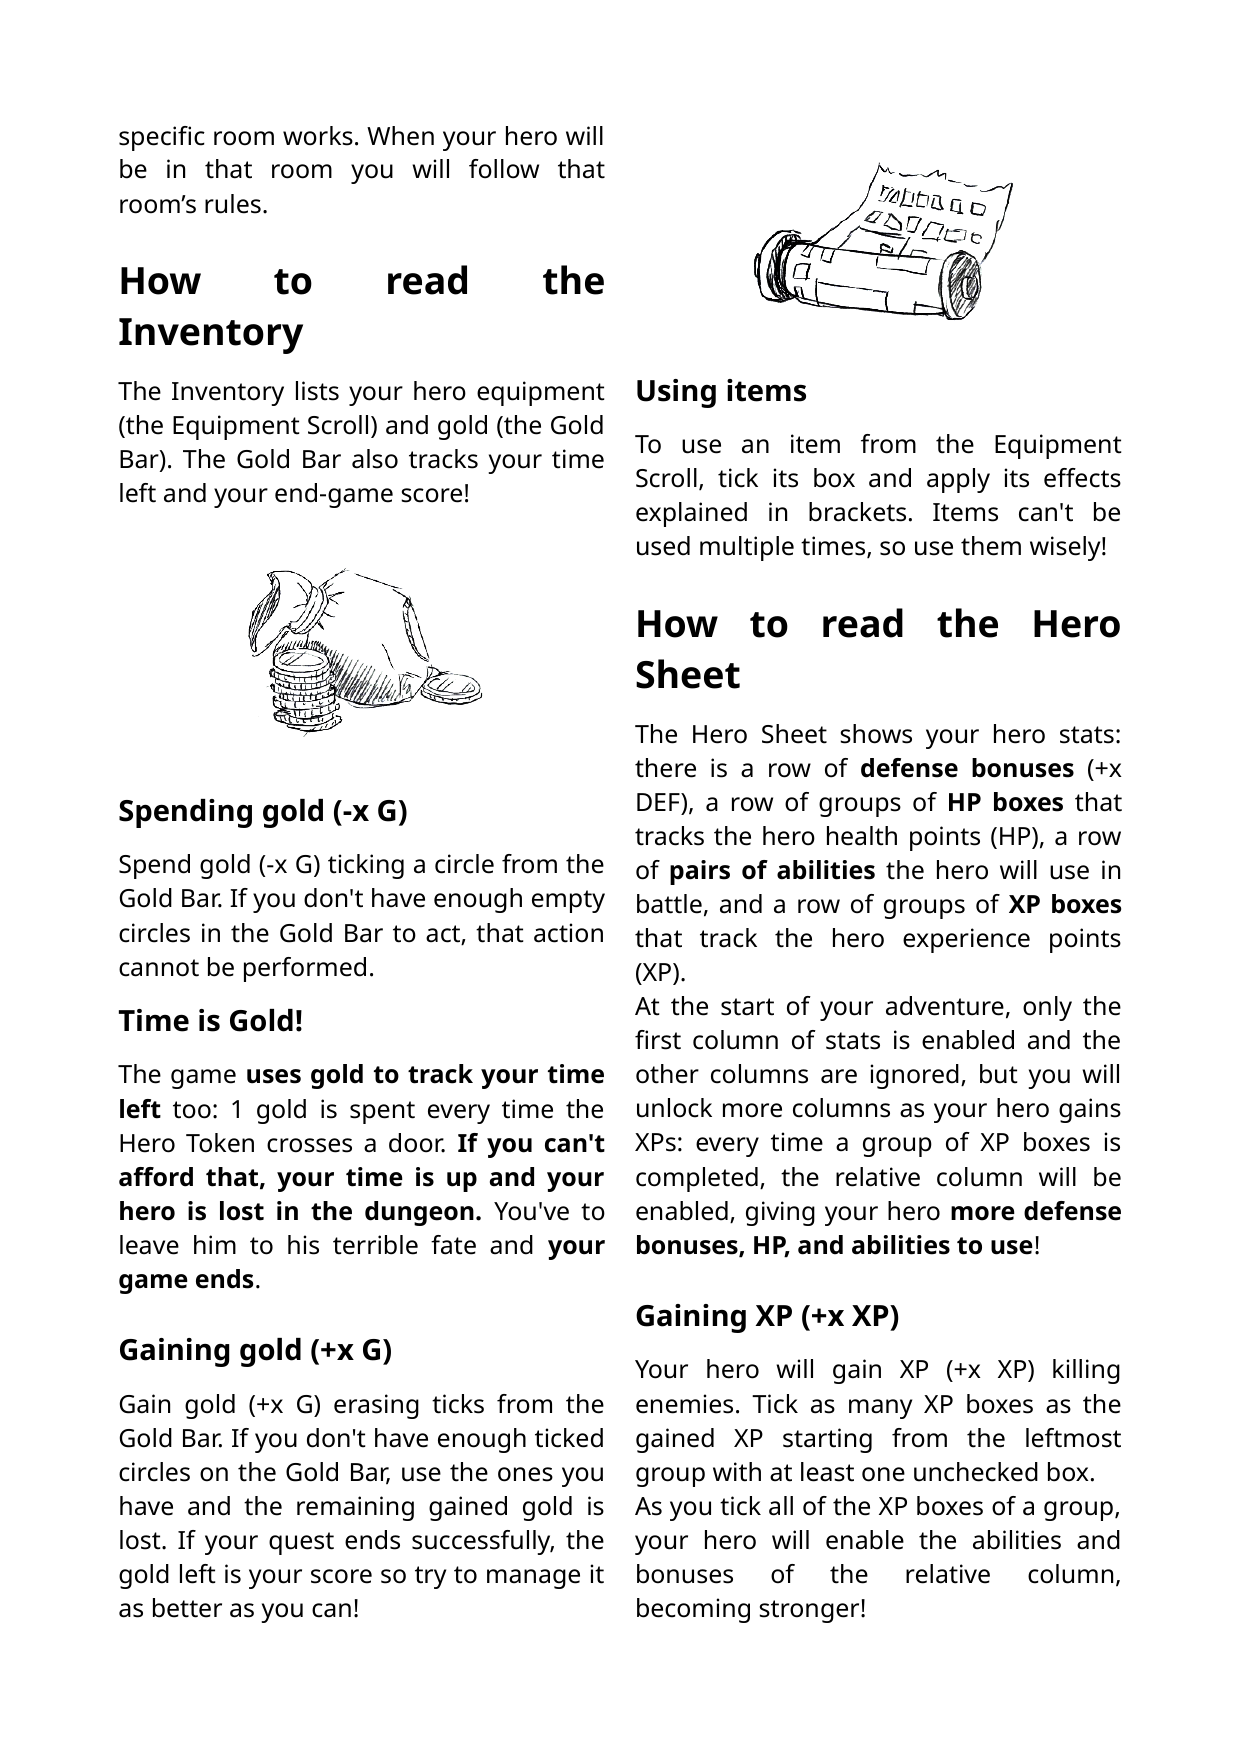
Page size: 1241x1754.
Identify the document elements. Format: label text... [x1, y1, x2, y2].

text Gaining gold (+x G) [118, 1330, 605, 1369]
text specific room works. When your hero will be in that room you will follow that room’s rules. [118, 118, 605, 220]
text Your hero will gain XP (+x XP) killing enemies. Tick as many XP boxes as the gained XP starting from the leftmost group with at least one unchecked box. [635, 1352, 1122, 1488]
text The Inventory lists your hero equipment (the Equipment Scroll) and gold (the Gold Bar). The Gold Bar also tracks your time left and your end-game score! [118, 373, 605, 510]
text Time is Gold! [118, 1000, 605, 1040]
text How to read the Inventory [118, 254, 605, 356]
text Spend gold (-x G) ticking a circle from the Gold Bar. If you don't have enough empty circles in the Gold Bar to act, that action cannot be performed. [118, 847, 605, 983]
text To use an item from the Equipment Scroll, tick its box and apply its effects explained in brackets. Items can't be used multiple times, so use them wisely! [635, 427, 1122, 563]
text Gain gold (+x G) erasing ticks from the Gold Bar. If you don't have enough ticked circles on the Gold Bar, use the ones you have and the remaining gained gold is lost. If your quest ends successfully, the gold left is your score so try to manage it as better as you can! [118, 1386, 605, 1625]
text At the start of your adventure, only the first column of stats is enabled and the other columns are ignored, but you will unlock more columns as your hero gains XPs: every time a group of XP boxes is completed, the relative column will be enabled, giving your hero more defense bonuses, HP, and abilities to use! [635, 989, 1122, 1261]
text Spending gold (-x G) [118, 790, 605, 830]
picture [723, 144, 1034, 336]
text As you tick all of the XP boxes of a group, your hero will enable the abilities and bonuses of the relative column, becoming stronger! [635, 1488, 1122, 1625]
text The game uses gold to track your time left too: 1 gold is spent every time the Hero Token crosses a door. If you can't afford that, your time is up and your hero is lost in the dungeon. You've to leave him to his terrible fate and your game ends. [118, 1057, 605, 1296]
text How to read the Hero Sheet [635, 597, 1122, 699]
text Gaining XP (+x XP) [635, 1295, 1122, 1335]
picture [236, 546, 487, 757]
text The Hero Sheet shows your hero stats: there is a row of defense bonuses (+x DEF), a row of groups of HP boxes that tracks the hero health points (HP), a row of pairs of abilities the hero will use in battle, and a row of groups of XP boxes that track the hero experience points (XP). [635, 716, 1122, 989]
text Using items [635, 370, 1122, 410]
